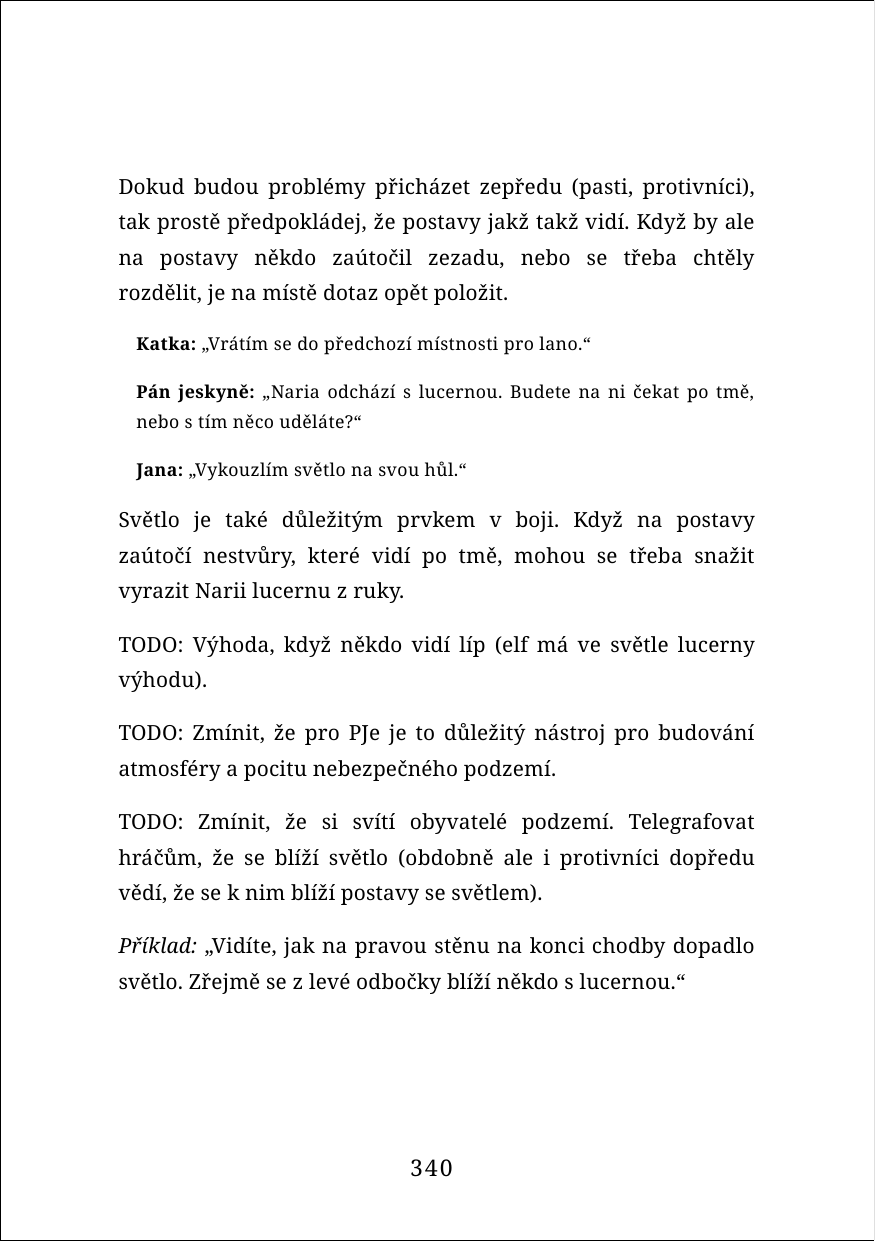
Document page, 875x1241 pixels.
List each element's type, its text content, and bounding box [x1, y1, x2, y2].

text TODO: Zmínit, že si svítí obyvatelé podzemí. Telegrafovat hráčům, že se blíží světlo (obdobně ale i protivníci dopředu vědí, že se k nim blíží postavy se světlem). [118, 807, 756, 907]
text Dokud budou problémy přicházet zepředu (pasti, protivníci), tak prostě předpokládej, že postavy jakž takž vidí. Když by ale na postavy někdo zaútočil zezadu, nebo se třeba chtěly rozdělit, je na místě dotaz opět položit. [118, 172, 756, 307]
text Jana: „Vykouzlím světlo na svou hůl.“ [136, 458, 756, 482]
text TODO: Výhoda, když někdo vidí líp (elf má ve světle lucerny výhodu). [118, 630, 756, 694]
text Příklad: „Vidíte, jak na pravou stěnu na konci chodby dopadlo světlo. Zřejmě se z levé odbočky blíží někdo s lucernou.“ [118, 932, 756, 996]
text Pán jeskyně: „Naria odchází s lucernou. Budete na ni čekat po tmě, nebo s tím něco uděláte?“ [136, 379, 756, 434]
text TODO: Zmínit, že pro PJe je to důležitý nástroj pro budování atmosféry a pocitu nebezpečného podzemí. [118, 718, 756, 782]
text Světlo je také důležitým prvkem v boji. Když na postavy zaútočí nestvůry, které vidí po tmě, mohou se třeba snažit vyrazit Narii lucernu z ruky. [118, 506, 756, 605]
text Katka: „Vrátím se do předchozí místnosti pro lano.“ [136, 332, 756, 356]
